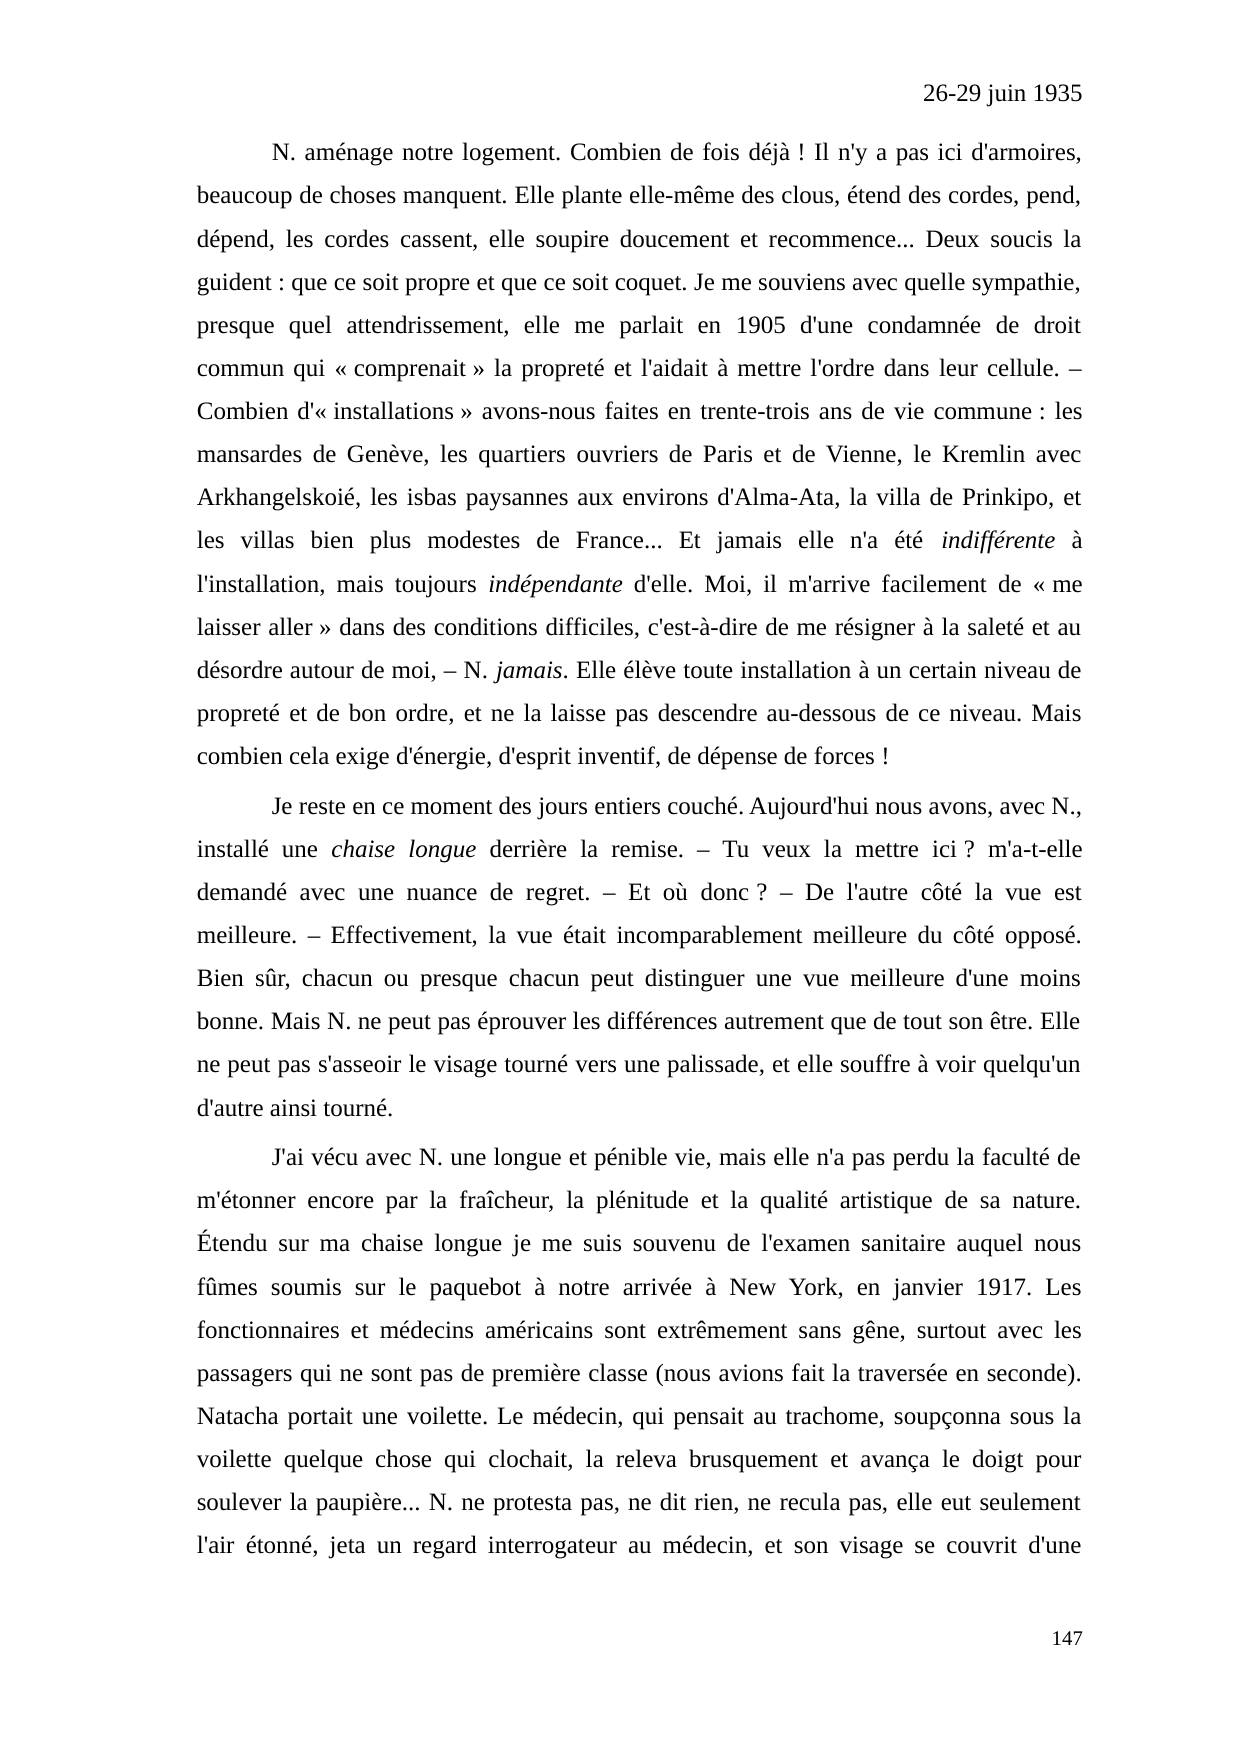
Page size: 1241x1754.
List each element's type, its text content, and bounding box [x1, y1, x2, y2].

text J'ai vécu avec N. une longue et pénible vie, mais elle n'a pas perdu la faculté de m'étonner encore par la fraîcheur, la plénitude et la qualité artistique de sa nature. Étendu sur ma chaise longue je me suis souvenu de l'examen sanitaire auquel nous fûmes soumis sur le paquebot à notre arrivée à New York, en janvier 1917. Les fonctionnaires et médecins américains sont extrêmement sans gêne, surtout avec les passagers qui ne sont pas de première classe (nous avions fait la traversée en seconde). Natacha portait une voilette. Le médecin, qui pensait au trachome, soupçonna sous la voilette quelque chose qui clochait, la releva brusquement et avança le doigt pour soulever la paupière... N. ne protesta pas, ne dit rien, ne recula pas, elle eut seulement l'air étonné, jeta un regard interrogateur au médecin, et son visage se couvrit d'une [197, 1142, 1082, 1559]
text Je reste en ce moment des jours entiers couché. Aujourd'hui nous avons, avec N., installé une chaise longue derrière la remise. – Tu veux la mettre ici ? m'a-t-elle demandé avec une nuance de regret. – Et où donc ? – De l'autre côté la vue est meilleure. – Effectivement, la vue était incomparablement meilleure du côté opposé. Bien sûr, chacun ou presque chacun peut distinguer une vue meilleure d'une moins bonne. Mais N. ne peut pas éprouver les différences autrement que de tout son être. Elle ne peut pas s'asseoir le visage tourné vers une palissade, et elle souffre à voir quelqu'un d'autre ainsi tourné. [197, 791, 1082, 1121]
text N. aménage notre logement. Combien de fois déjà ! Il n'y a pas ici d'armoires, beaucoup de choses manquent. Elle plante elle-même des clous, étend des cordes, pend, dépend, les cordes cassent, elle soupire doucement et recommence... Deux soucis la guident : que ce soit propre et que ce soit coquet. Je me souviens avec quelle sympathie, presque quel attendrissement, elle me parlait en 1905 d'une condamnée de droit commun qui « comprenait » la propreté et l'aidait à mettre l'ordre dans leur cellule. – Combien d'« installations » avons-nous faites en trente-trois ans de vie commune : les mansardes de Genève, les quartiers ouvriers de Paris et de Vienne, le Kremlin avec Arkhangelskoié, les isbas paysannes aux environs d'Alma-Ata, la villa de Prinkipo, et les villas bien plus modestes de France... Et jamais elle n'a été indifférente à l'installation, mais toujours indépendante d'elle. Moi, il m'arrive facilement de « me laisser aller » dans des conditions difficiles, c'est-à-dire de me résigner à la saleté et au désordre autour de moi, – N. jamais. Elle élève toute installation à un certain niveau de propreté et de bon ordre, et ne la laisse pas descendre au-dessous de ce niveau. Mais combien cela exige d'énergie, d'esprit inventif, de dépense de forces ! [197, 137, 1082, 770]
